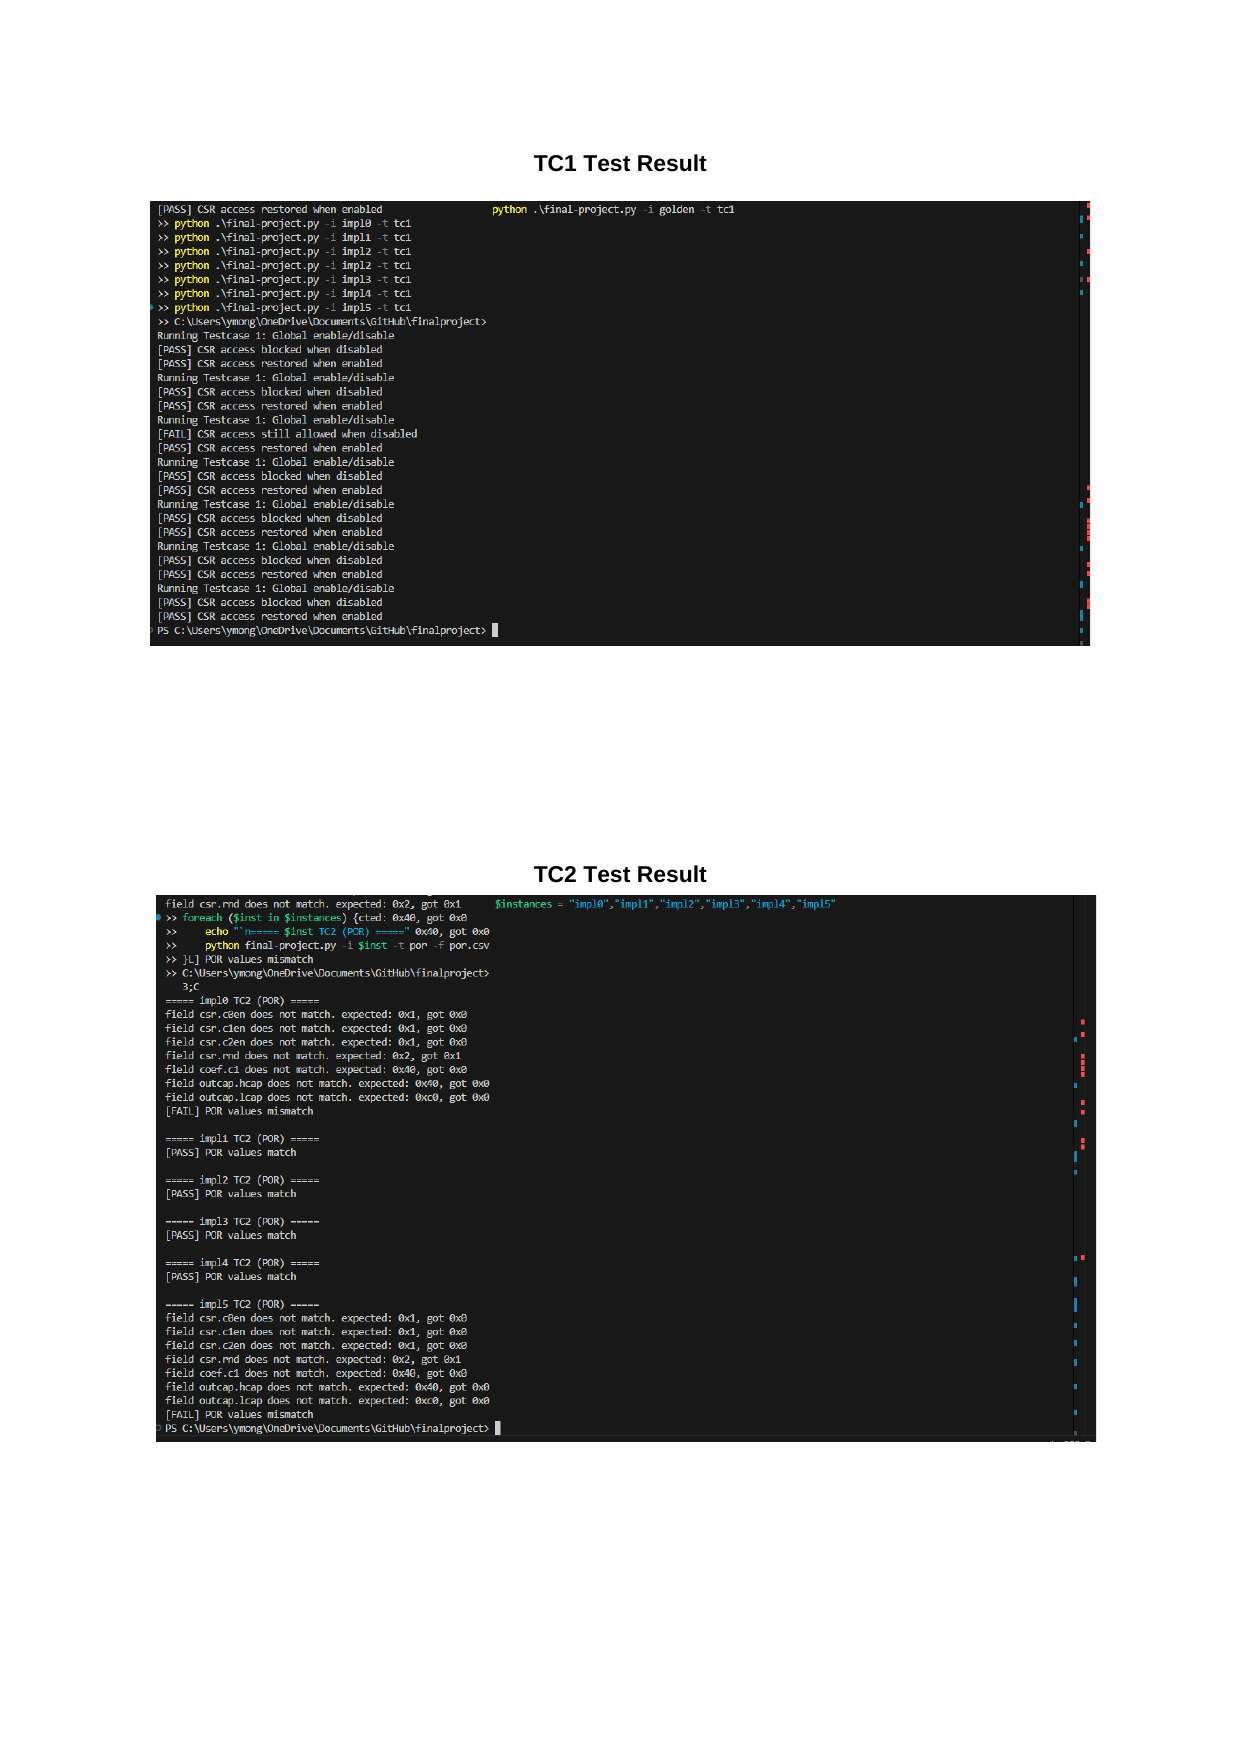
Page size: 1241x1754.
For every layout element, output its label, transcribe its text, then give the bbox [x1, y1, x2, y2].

picture [150, 201, 1091, 646]
text TC1 Test Result [150, 150, 1090, 176]
picture [156, 895, 1097, 1442]
text TC2 Test Result [150, 861, 1090, 888]
